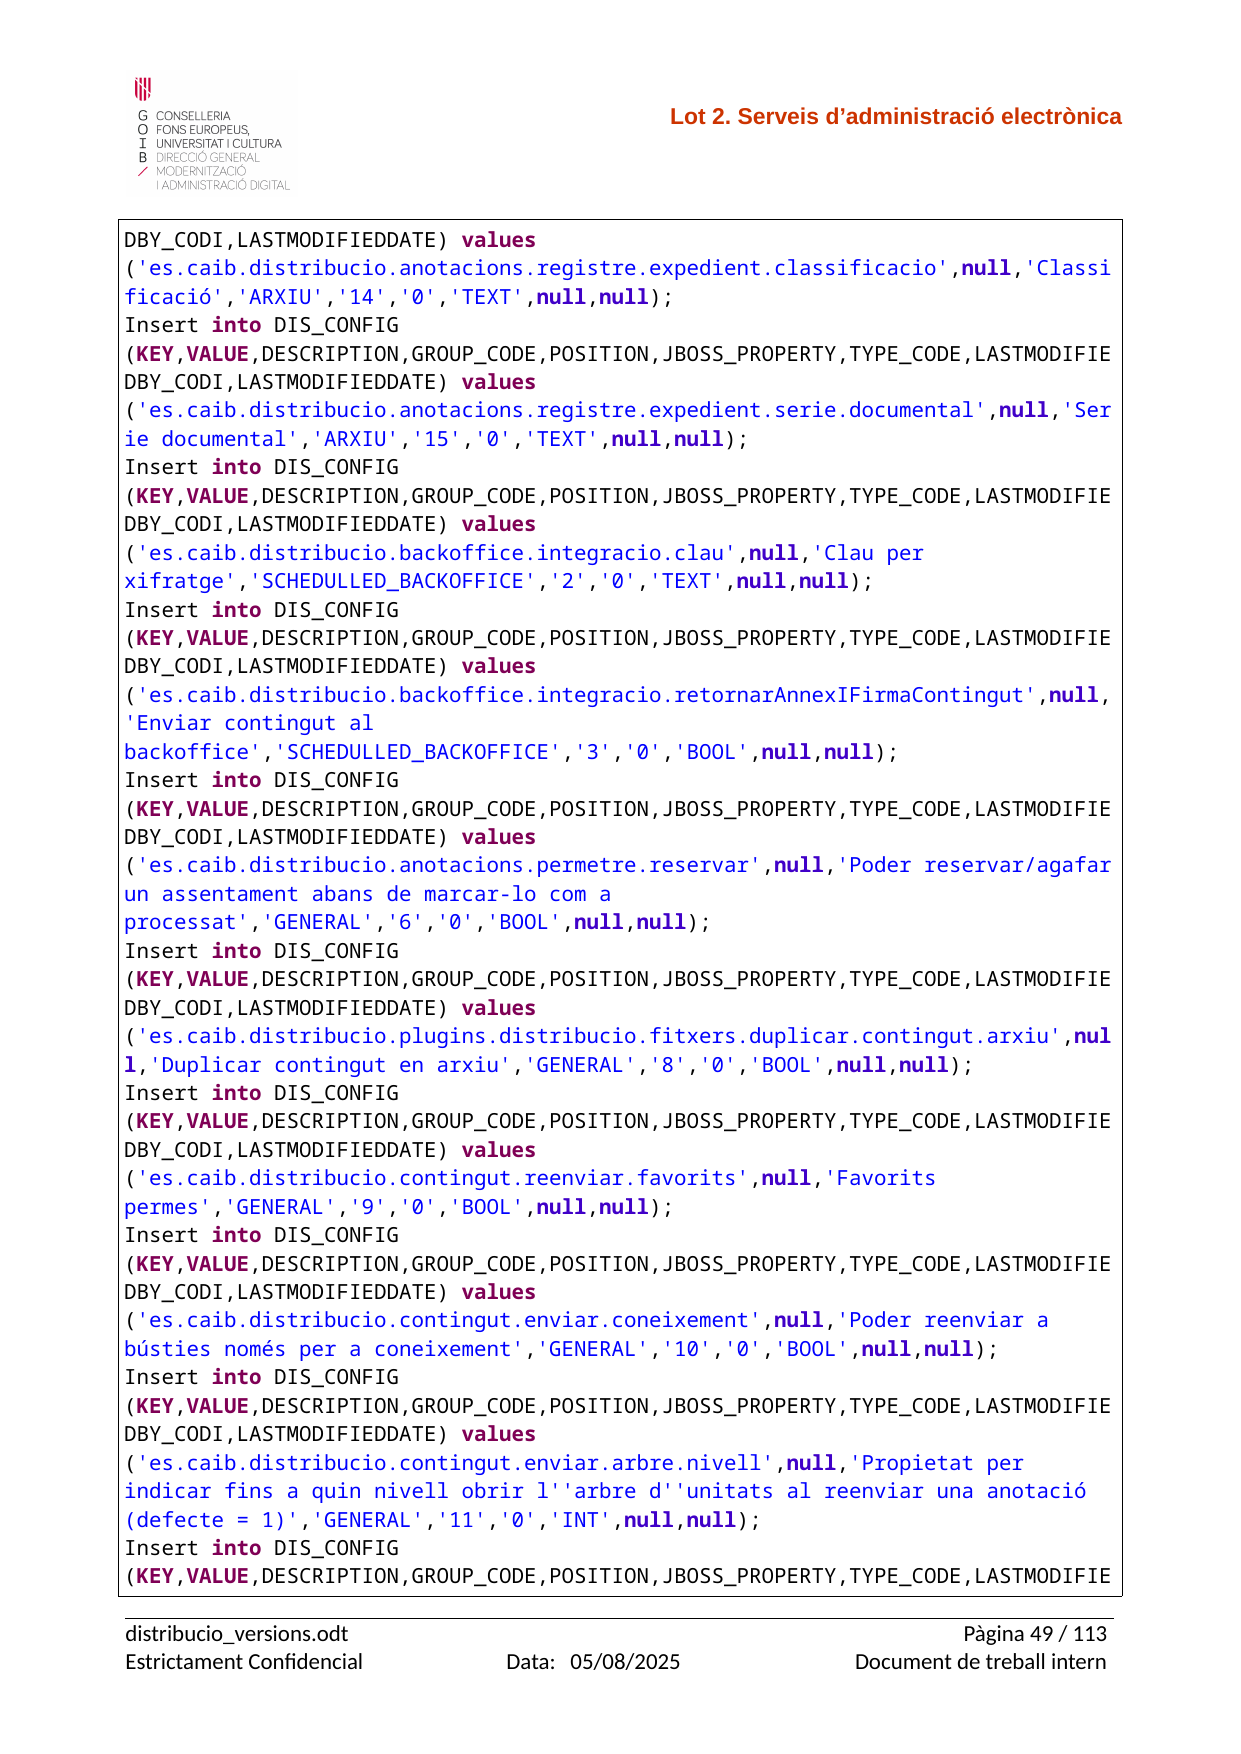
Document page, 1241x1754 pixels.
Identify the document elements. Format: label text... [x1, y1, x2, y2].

picture [126, 70, 299, 197]
table_header DBY_CODI,LASTMODIFIEDDATE) values ('es.caib.distribucio.anotacions.registre.expedient.classificacio',null,'Classificació','ARXIU','14','0','TEXT',null,null); Insert into DIS_CONFIG (KEY,VALUE,DESCRIPTION,GROUP_CODE,POSITION,JBOSS_PROPERTY,TYPE_CODE,LASTMODIFIEDBY_CODI,LASTMODIFIEDDATE) values ('es.caib.distribucio.anotacions.registre.expedient.serie.documental',null,'Serie documental','ARXIU','15','0','TEXT',null,null); Insert into DIS_CONFIG (KEY,VALUE,DESCRIPTION,GROUP_CODE,POSITION,JBOSS_PROPERTY,TYPE_CODE,LASTMODIFIEDBY_CODI,LASTMODIFIEDDATE) values ('es.caib.distribucio.backoffice.integracio.clau',null,'Clau per xifratge','SCHEDULLED_BACKOFFICE','2','0','TEXT',null,null); Insert into DIS_CONFIG (KEY,VALUE,DESCRIPTION,GROUP_CODE,POSITION,JBOSS_PROPERTY,TYPE_CODE,LASTMODIFIEDBY_CODI,LASTMODIFIEDDATE) values ('es.caib.distribucio.backoffice.integracio.retornarAnnexIFirmaContingut',null,'Enviar contingut al backoffice','SCHEDULLED_BACKOFFICE','3','0','BOOL',null,null); Insert into DIS_CONFIG (KEY,VALUE,DESCRIPTION,GROUP_CODE,POSITION,JBOSS_PROPERTY,TYPE_CODE,LASTMODIFIEDBY_CODI,LASTMODIFIEDDATE) values ('es.caib.distribucio.anotacions.permetre.reservar',null,'Poder reservar/agafar un assentament abans de marcar-lo com a processat','GENERAL','6','0','BOOL',null,null); Insert into DIS_CONFIG (KEY,VALUE,DESCRIPTION,GROUP_CODE,POSITION,JBOSS_PROPERTY,TYPE_CODE,LASTMODIFIEDBY_CODI,LASTMODIFIEDDATE) values ('es.caib.distribucio.plugins.distribucio.fitxers.duplicar.contingut.arxiu',null,'Duplicar contingut en arxiu','GENERAL','8','0','BOOL',null,null); Insert into DIS_CONFIG (KEY,VALUE,DESCRIPTION,GROUP_CODE,POSITION,JBOSS_PROPERTY,TYPE_CODE,LASTMODIFIEDBY_CODI,LASTMODIFIEDDATE) values ('es.caib.distribucio.contingut.reenviar.favorits',null,'Favorits permes','GENERAL','9','0','BOOL',null,null); Insert into DIS_CONFIG (KEY,VALUE,DESCRIPTION,GROUP_CODE,POSITION,JBOSS_PROPERTY,TYPE_CODE,LASTMODIFIEDBY_CODI,LASTMODIFIEDDATE) values ('es.caib.distribucio.contingut.enviar.coneixement',null,'Poder reenviar a bústies només per a coneixement','GENERAL','10','0','BOOL',null,null); Insert into DIS_CONFIG (KEY,VALUE,DESCRIPTION,GROUP_CODE,POSITION,JBOSS_PROPERTY,TYPE_CODE,LASTMODIFIEDBY_CODI,LASTMODIFIEDDATE) values ('es.caib.distribucio.contingut.enviar.arbre.nivell',null,'Propietat per indicar fins a quin nivell obrir l''arbre d''unitats al reenviar una anotació (defecte = 1)','GENERAL','11','0','INT',null,null); Insert into DIS_CONFIG (KEY,VALUE,DESCRIPTION,GROUP_CODE,POSITION,JBOSS_PROPERTY,TYPE_CODE,LASTMODIFIE [119, 220, 1122, 1596]
